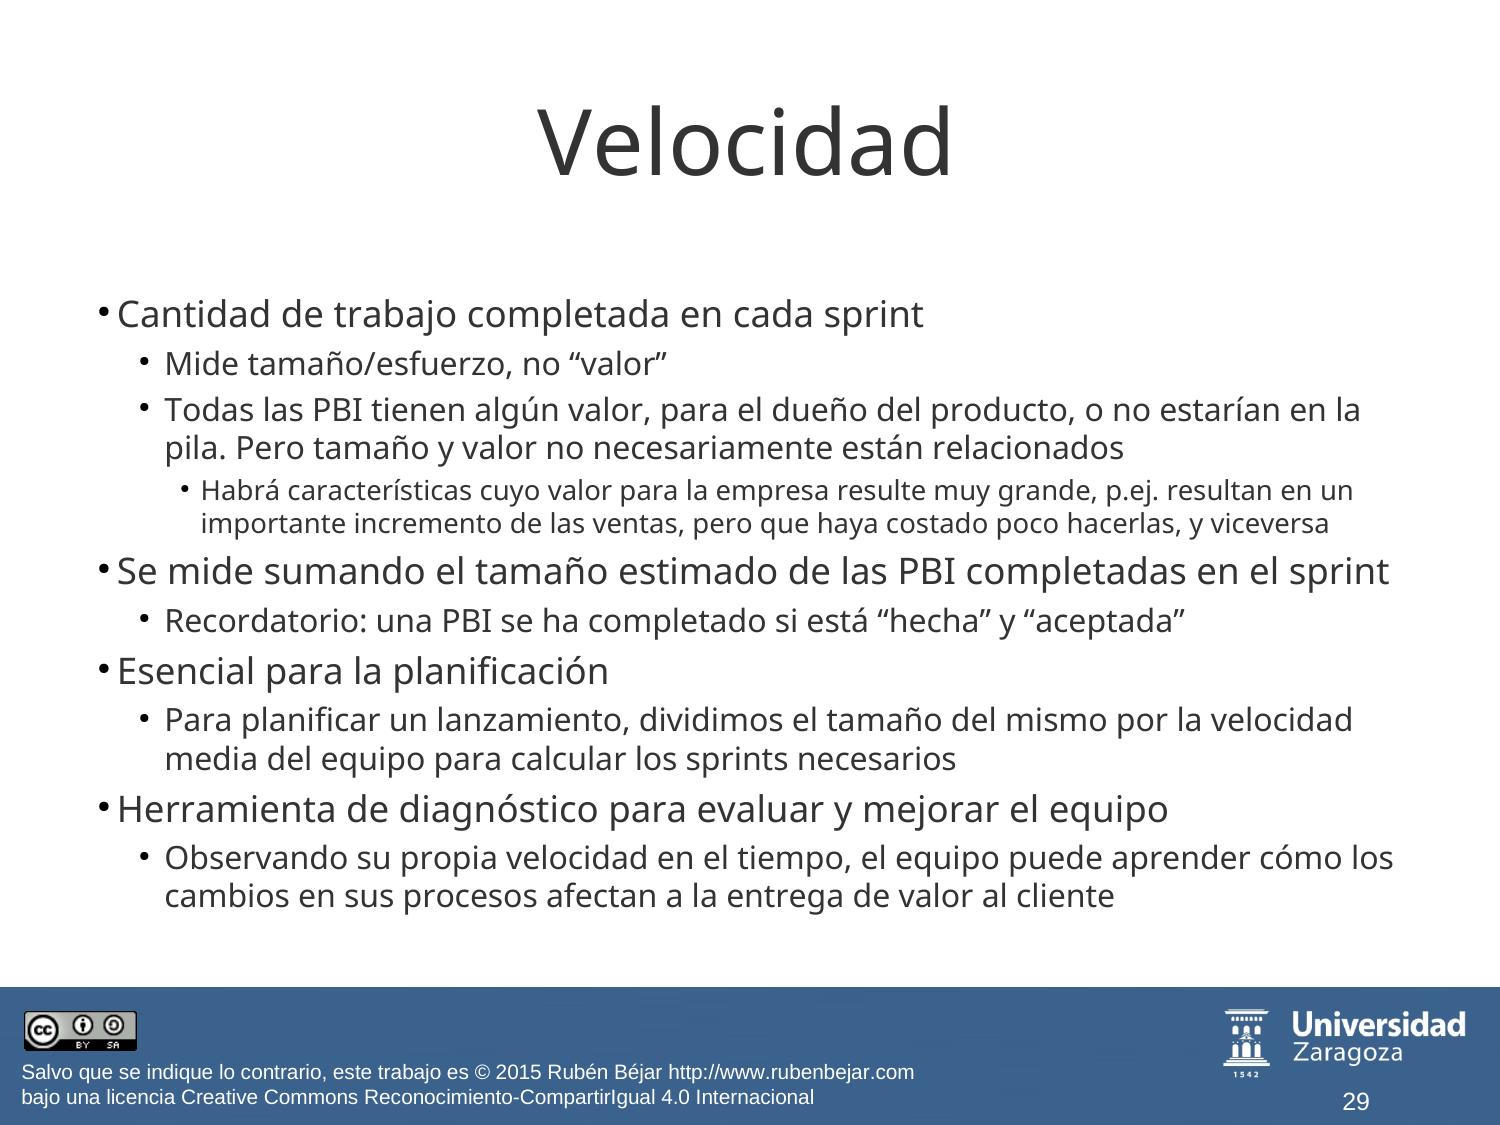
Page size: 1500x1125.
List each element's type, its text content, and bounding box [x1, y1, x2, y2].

picture [0, 987, 1500, 1125]
list Cantidad de trabajo completada en cada sprint Mide tamaño/esfuerzo, no “valor” Todas las PBI tienen algún valor, para el dueño del producto, o no estarían en la pila. Pero tamaño y valor no necesariamente están relacionados Habrá características cuyo valor para la empresa resulte muy grande, p.ej. resultan en un importante incremento de las ventas, pero que haya costado poco hacerlas, y viceversa Se mide sumando el tamaño estimado de las PBI completadas en el sprint Recordatorio: una PBI se ha completado si está “hecha” y “aceptada” Esencial para la planificación Para planificar un lanzamiento, dividimos el tamaño del mismo por la velocidad media del equipo para calcular los sprints necesarios Herramienta de diagnóstico para evaluar y mejorar el equipo Observando su propia velocidad en el tiempo, el equipo puede aprender cómo los cambios en sus procesos afectan a la entrega de valor al cliente [82, 283, 1418, 957]
title Velocidad [74, 21, 1420, 257]
